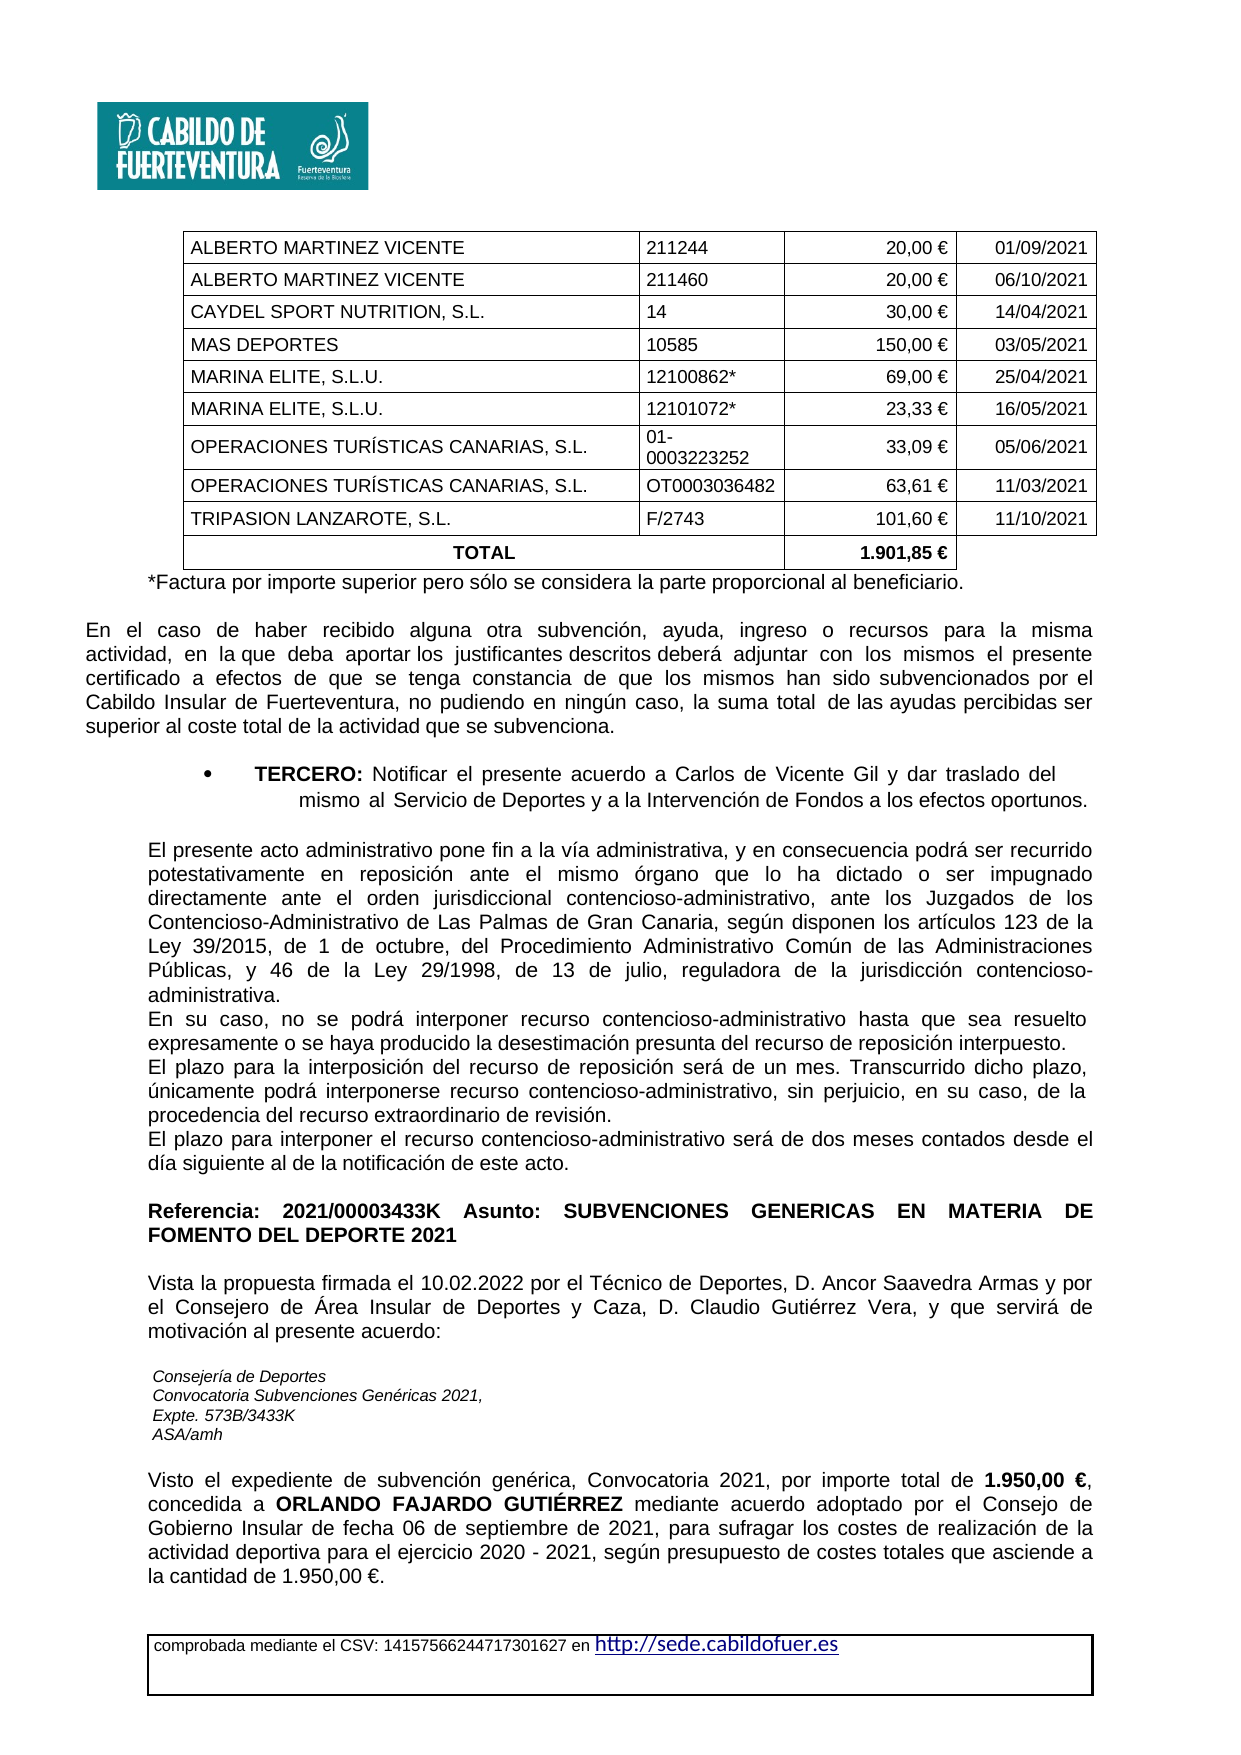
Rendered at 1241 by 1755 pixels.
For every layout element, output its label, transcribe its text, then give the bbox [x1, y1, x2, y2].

list TERCERO: Notificar el presente acuerdo a Carlos de Vicente Gil y dar traslado del mismo al Servicio de Deportes y a la Intervención de Fondos a los efectos oportunos. [204, 762, 1093, 812]
table_cell MAS DEPORTES [184, 329, 639, 360]
table_cell 101,60 € [785, 502, 956, 535]
table_cell 69,00 € [785, 361, 956, 392]
table_cell 23,33 € [785, 393, 956, 424]
table_cell TOTAL [184, 536, 784, 569]
table_cell MARINA ELITE, S.L.U. [184, 393, 639, 424]
table_cell 20,00 € [785, 264, 956, 295]
table_header 01/09/2021 [957, 232, 1096, 263]
table_cell 33,09 € [785, 426, 956, 469]
table_cell 11/03/2021 [957, 470, 1096, 501]
table_cell 25/04/2021 [957, 361, 1096, 392]
text Vista la propuesta firmada el 10.02.2022 por el Técnico de Deportes, D. Ancor Saavedra Armas y por el Consejero de Área Insular de Deportes y Caza, D. Claudio Gutiérrez Vera, y que servirá de motivación al presente acuerdo: [148, 1271, 1093, 1343]
text El plazo para interponer el recurso contencioso-administrativo será de dos meses contados desde el día siguiente al de la notificación de este acto. [148, 1127, 1093, 1175]
table_cell 211460 [640, 264, 784, 295]
table_cell OPERACIONES TURÍSTICAS CANARIAS, S.L. [184, 426, 639, 469]
text *Factura por importe superior pero sólo se considera la parte proporcional al beneficiario. [148, 570, 1109, 594]
subtitle Referencia: 2021/00003433K Asunto: SUBVENCIONES GENERICAS EN MATERIA DE FOMENTO DEL DEPORTE 2021 [148, 1199, 1093, 1247]
text Consejería de Deportes [152, 1367, 1109, 1386]
table_cell 63,61 € [785, 470, 956, 501]
table_cell 150,00 € [785, 329, 956, 360]
table_cell 14/04/2021 [957, 296, 1096, 328]
table_cell ALBERTO MARTINEZ VICENTE [184, 264, 639, 295]
table_cell 10585 [640, 329, 784, 360]
table_cell 1.901,85 € [785, 536, 956, 569]
text En su caso, no se podrá interponer recurso contencioso-administrativo hasta que sea resuelto expresamente o se haya producido la desestimación presunta del recurso de reposición interpuesto. El plazo para la interposición del recurso de reposición será de un mes. Transcurrido dicho plazo, únicamente podrá interponerse recurso contencioso-administrativo, sin perjuicio, en su caso, de la procedencia del recurso extraordinario de revisión. [148, 1006, 1093, 1127]
text ASA/amh [152, 1424, 1109, 1444]
text Convocatoria Subvenciones Genéricas 2021, Expte. 573B/3433K [152, 1386, 528, 1424]
table_cell F/2743 [640, 502, 784, 535]
table_cell CAYDEL SPORT NUTRITION, S.L. [184, 296, 639, 328]
text Visto el expediente de subvención genérica, Convocatoria 2021, por importe total de 1.950,00 €, concedida a ORLANDO FAJARDO GUTIÉRREZ mediante acuerdo adoptado por el Consejo de Gobierno Insular de fecha 06 de septiembre de 2021, para sufragar los costes de realización de la actividad deportiva para el ejercicio 2020 - 2021, según presupuesto de costes totales que asciende a la cantidad de 1.950,00 €. [148, 1468, 1093, 1588]
table_cell 03/05/2021 [957, 329, 1096, 360]
table_cell 16/05/2021 [957, 393, 1096, 424]
table_cell TRIPASION LANZAROTE, S.L. [184, 502, 639, 535]
table_cell 30,00 € [785, 296, 956, 328]
picture [97, 102, 369, 190]
table_cell 11/10/2021 [957, 502, 1096, 535]
table_header ALBERTO MARTINEZ VICENTE [184, 232, 639, 263]
table_cell 14 [640, 296, 784, 328]
table_cell 06/10/2021 [957, 264, 1096, 295]
text En el caso de haber recibido alguna otra subvención, ayuda, ingreso o recursos para la misma actividad, en la que deba aportar los justificantes descritos deberá adjuntar con los mismos el presente certificado a efectos de que se tenga constancia de que los mismos han sido subvencionados por el Cabildo Insular de Fuerteventura, no pudiendo en ningún caso, la suma total de las ayudas percibidas ser superior al coste total de la actividad que se subvenciona. [85, 618, 1093, 738]
table_cell 12100862* [640, 361, 784, 392]
table_header 211244 [640, 232, 784, 263]
table_cell OT0003036482 [640, 470, 784, 501]
table_cell OPERACIONES TURÍSTICAS CANARIAS, S.L. [184, 470, 639, 501]
table_cell 01- 0003223252 [640, 426, 784, 469]
table_cell MARINA ELITE, S.L.U. [184, 361, 639, 392]
table_header 20,00 € [785, 232, 956, 263]
table_cell 05/06/2021 [957, 426, 1096, 469]
text El presente acto administrativo pone fin a la vía administrativa, y en consecuencia podrá ser recurrido potestativamente en reposición ante el mismo órgano que lo ha dictado o ser impugnado directamente ante el orden jurisdiccional contencioso-administrativo, ante los Juzgados de los Contencioso-Administrativo de Las Palmas de Gran Canaria, según disponen los artículos 123 de la Ley 39/2015, de 1 de octubre, del Procedimiento Administrativo Común de las Administraciones Públicas, y 46 de la Ley 29/1998, de 13 de julio, reguladora de la jurisdicción contencioso- administrativa. [148, 837, 1093, 1006]
table_cell 12101072* [640, 393, 784, 424]
table_cell [957, 536, 1096, 569]
